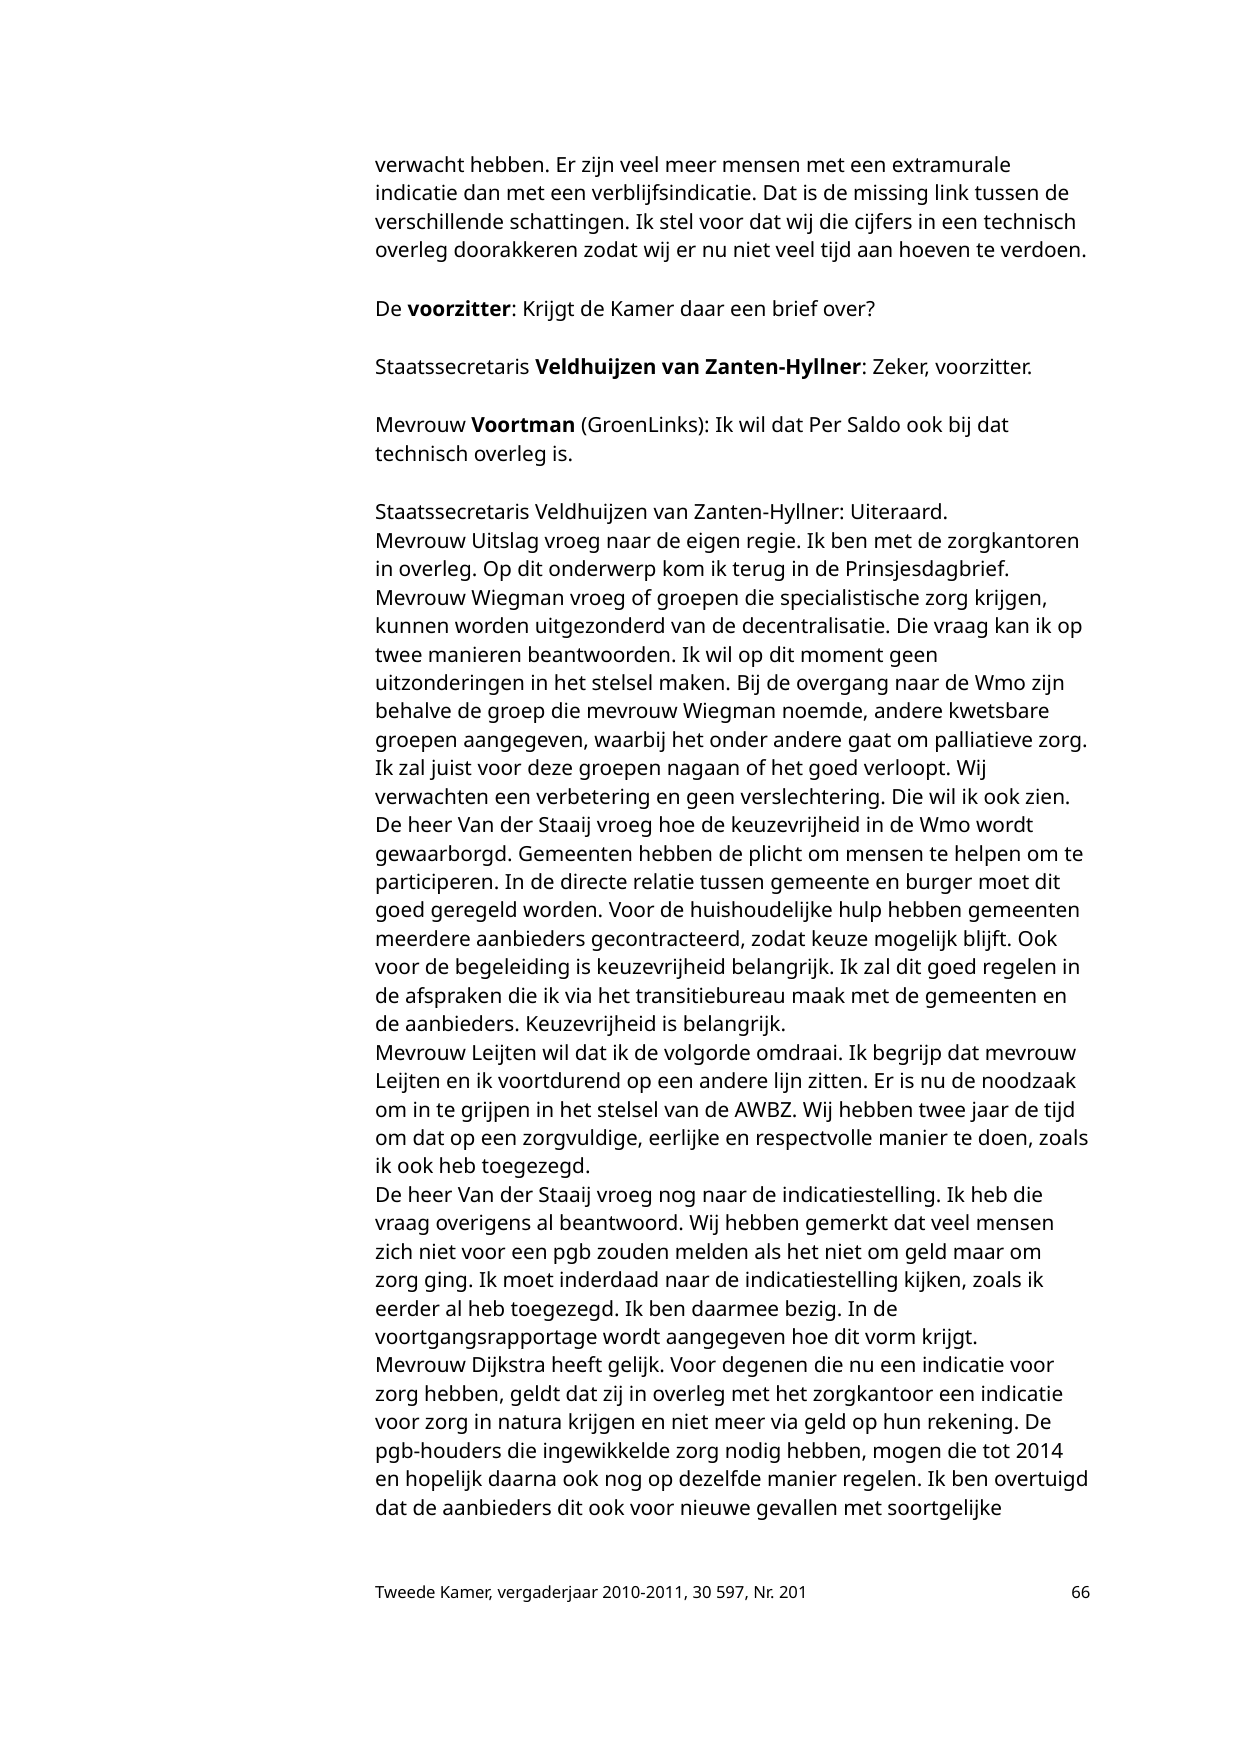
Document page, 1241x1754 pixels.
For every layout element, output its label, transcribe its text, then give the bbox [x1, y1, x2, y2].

text Mevrouw Uitslag vroeg naar de eigen regie. Ik ben met de zorgkantoren in overleg. Op dit onderwerp kom ik terug in de Prinsjesdagbrief. [375, 526, 1090, 583]
text Mevrouw Voortman (GroenLinks): Ik wil dat Per Saldo ook bij dat technisch overleg is. [375, 411, 1090, 467]
text Mevrouw Wiegman vroeg of groepen die specialistische zorg krijgen, kunnen worden uitgezonderd van de decentralisatie. Die vraag kan ik op twee manieren beantwoorden. Ik wil op dit moment geen uitzonderingen in het stelsel maken. Bij de overgang naar de Wmo zijn behalve de groep die mevrouw Wiegman noemde, andere kwetsbare groepen aangegeven, waarbij het onder andere gaat om palliatieve zorg. Ik zal juist voor deze groepen nagaan of het goed verloopt. Wij verwachten een verbetering en geen verslechtering. Die wil ik ook zien. [375, 583, 1090, 810]
text Mevrouw Dijkstra heeft gelijk. Voor degenen die nu een indicatie voor zorg hebben, geldt dat zij in overleg met het zorgkantoor een indicatie voor zorg in natura krijgen en niet meer via geld op hun rekening. De pgb-houders die ingewikkelde zorg nodig hebben, mogen die tot 2014 en hopelijk daarna ook nog op dezelfde manier regelen. Ik ben overtuigd dat de aanbieders dit ook voor nieuwe gevallen met soortgelijke [375, 1351, 1090, 1521]
text Staatssecretaris Veldhuijzen van Zanten-Hyllner: Zeker, voorzitter. [375, 352, 1090, 381]
text De voorzitter: Krijgt de Kamer daar een brief over? [375, 294, 1090, 322]
text Staatssecretaris Veldhuijzen van Zanten-Hyllner: Uiteraard. [375, 497, 1090, 526]
text verwacht hebben. Er zijn veel meer mensen met een extramurale indicatie dan met een verblijfsindicatie. Dat is de missing link tussen de verschillende schattingen. Ik stel voor dat wij die cijfers in een technisch overleg doorakkeren zodat wij er nu niet veel tijd aan hoeven te verdoen. [375, 150, 1090, 264]
text Mevrouw Leijten wil dat ik de volgorde omdraai. Ik begrijp dat mevrouw Leijten en ik voortdurend op een andere lijn zitten. Er is nu de noodzaak om in te grijpen in het stelsel van de AWBZ. Wij hebben twee jaar de tijd om dat op een zorgvuldige, eerlijke en respectvolle manier te doen, zoals ik ook heb toegezegd. [375, 1038, 1090, 1180]
text De heer Van der Staaij vroeg nog naar de indicatiestelling. Ik heb die vraag overigens al beantwoord. Wij hebben gemerkt dat veel mensen zich niet voor een pgb zouden melden als het niet om geld maar om zorg ging. Ik moet inderdaad naar de indicatiestelling kijken, zoals ik eerder al heb toegezegd. Ik ben daarmee bezig. In de voortgangsrapportage wordt aangegeven hoe dit vorm krijgt. [375, 1180, 1090, 1351]
text De heer Van der Staaij vroeg hoe de keuzevrijheid in de Wmo wordt gewaarborgd. Gemeenten hebben de plicht om mensen te helpen om te participeren. In de directe relatie tussen gemeente en burger moet dit goed geregeld worden. Voor de huishoudelijke hulp hebben gemeenten meerdere aanbieders gecontracteerd, zodat keuze mogelijk blijft. Ook voor de begeleiding is keuzevrijheid belangrijk. Ik zal dit goed regelen in de afspraken die ik via het transitiebureau maak met de gemeenten en de aanbieders. Keuzevrijheid is belangrijk. [375, 810, 1090, 1038]
